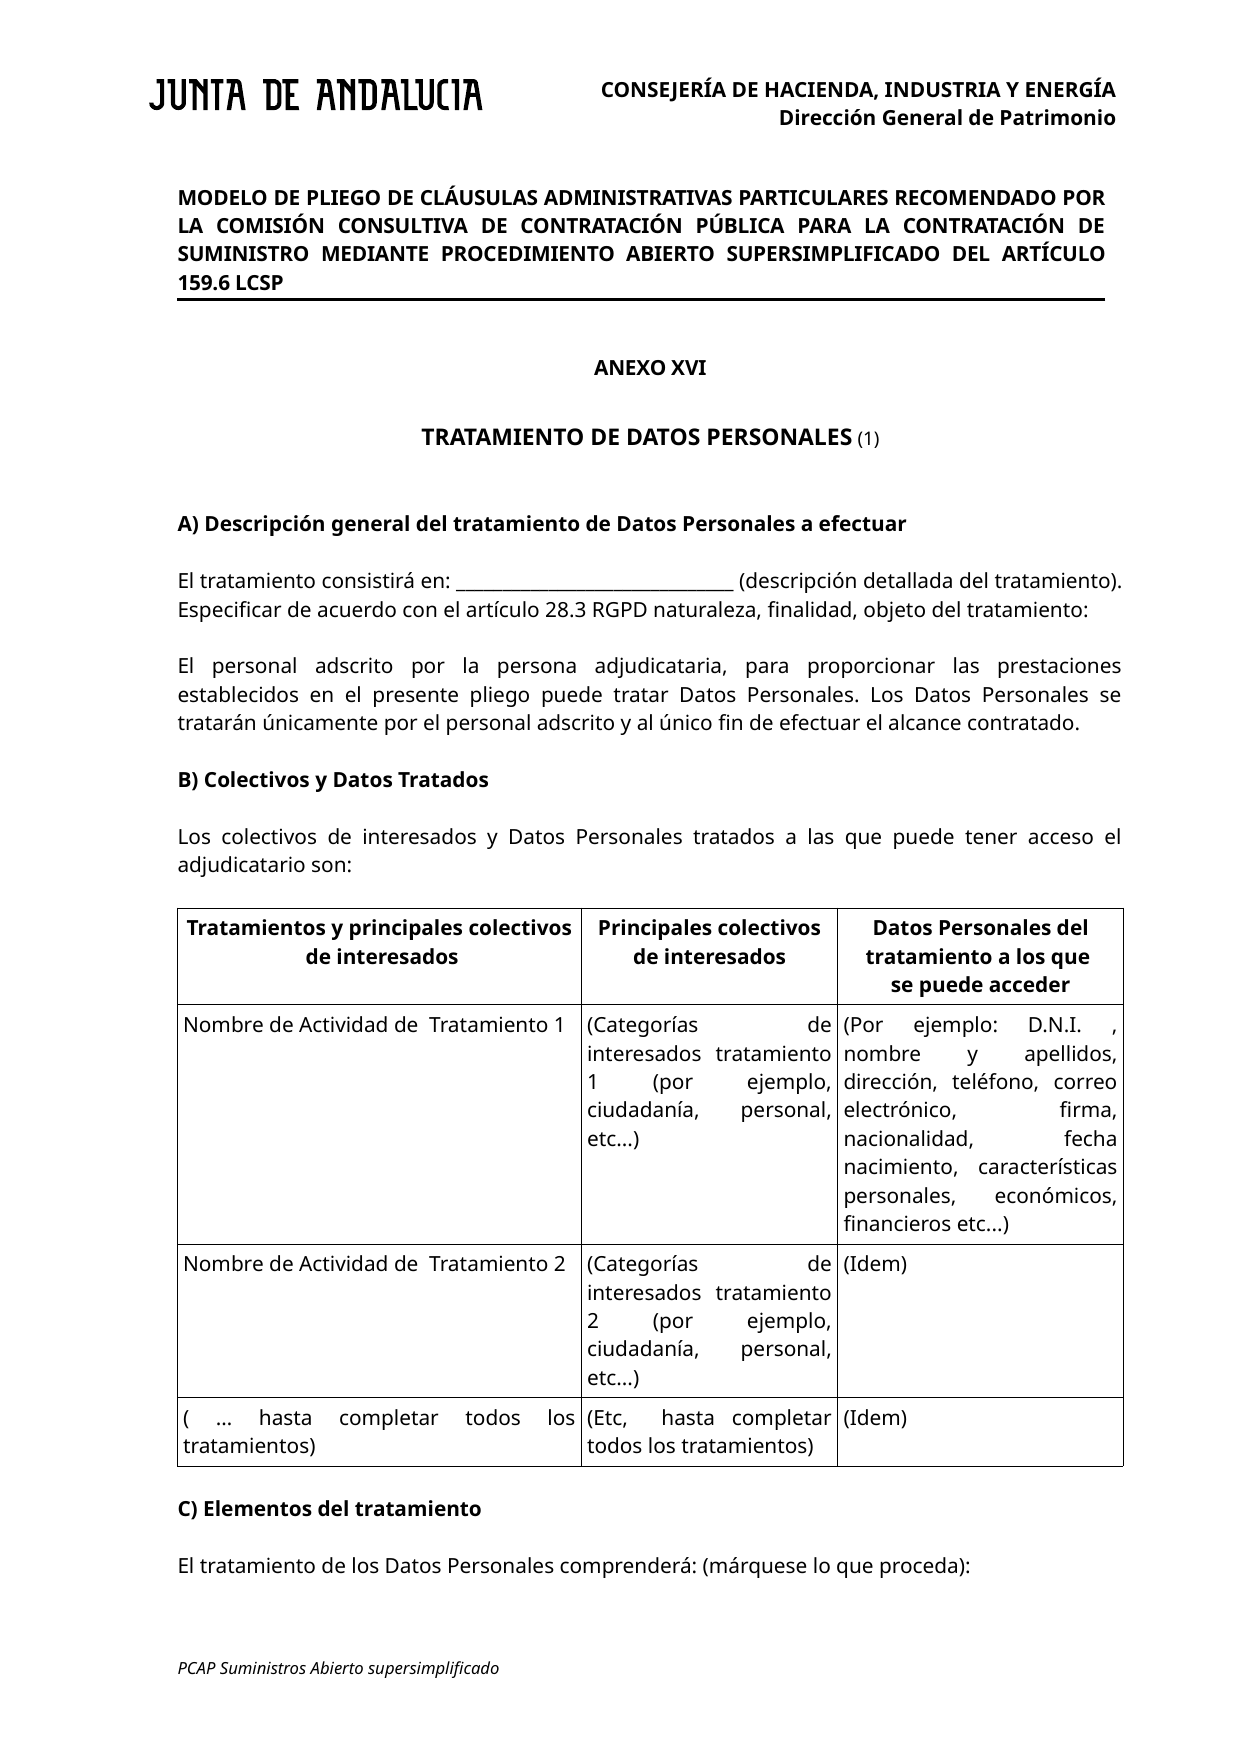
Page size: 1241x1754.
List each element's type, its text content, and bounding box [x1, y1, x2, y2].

table_cell (Categorías de interesados tratamiento 2 (por ejemplo, ciudadanía, personal, etc...) [582, 1245, 837, 1397]
text TRATAMIENTO DE DATOS PERSONALES (1) [177, 421, 1123, 452]
table_cell Nombre de Actividad de Tratamiento 2 [178, 1245, 581, 1397]
table_cell (Por ejemplo: D.N.I. , nombre y apellidos, dirección, teléfono, correo electrónico, firma, nacionalidad, fecha nacimiento, características personales, económicos, financieros etc...) [838, 1005, 1123, 1243]
table_cell (Idem) [838, 1398, 1123, 1466]
text A) Descripción general del tratamiento de Datos Personales a efectuar [177, 509, 1123, 538]
table_cell ( … hasta completar todos los tratamientos) [178, 1398, 581, 1466]
text Los colectivos de interesados y Datos Personales tratados a las que puede tener acceso el adjudicatario son: [177, 822, 1123, 879]
table_header Datos Personales del tratamiento a los que se puede acceder [838, 909, 1123, 1004]
table_header Principales colectivos de interesados [582, 909, 837, 1004]
text B) Colectivos y Datos Tratados [177, 765, 1123, 794]
text El personal adscrito por la persona adjudicataria, para proporcionar las prestaciones establecidos en el presente pliego puede tratar Datos Personales. Los Datos Personales se tratarán únicamente por el personal adscrito y al único fin de efectuar el alcance contratado. [177, 652, 1123, 737]
text El tratamiento de los Datos Personales comprenderá: (márquese lo que proceda): [177, 1551, 1123, 1579]
text El tratamiento consistirá en: ______________________________ (descripción detallada del tratamiento). Especificar de acuerdo con el artículo 28.3 RGPD naturaleza, finalidad, objeto del tratamiento: [177, 566, 1123, 623]
table_cell (Etc, hasta completar todos los tratamientos) [582, 1398, 837, 1466]
text MODELO DE PLIEGO DE CLÁUSULAS ADMINISTRATIVAS PARTICULARES RECOMENDADO POR LA COMISIÓN CONSULTIVA DE CONTRATACIÓN PÚBLICA PARA LA CONTRATACIÓN DE SUMINISTRO MEDIANTE PROCEDIMIENTO ABIERTO SUPERSIMPLIFICADO DEL ARTÍCULO 159.6 LCSP [177, 183, 1105, 298]
table_cell (Idem) [838, 1245, 1123, 1397]
text C) Elementos del tratamiento [177, 1494, 1123, 1523]
text ANEXO XVI [177, 353, 1123, 381]
table_cell (Categorías de interesados tratamiento 1 (por ejemplo, ciudadanía, personal, etc...) [582, 1005, 837, 1243]
table_header Tratamientos y principales colectivos de interesados [178, 909, 581, 1004]
table_cell Nombre de Actividad de Tratamiento 1 [178, 1005, 581, 1243]
